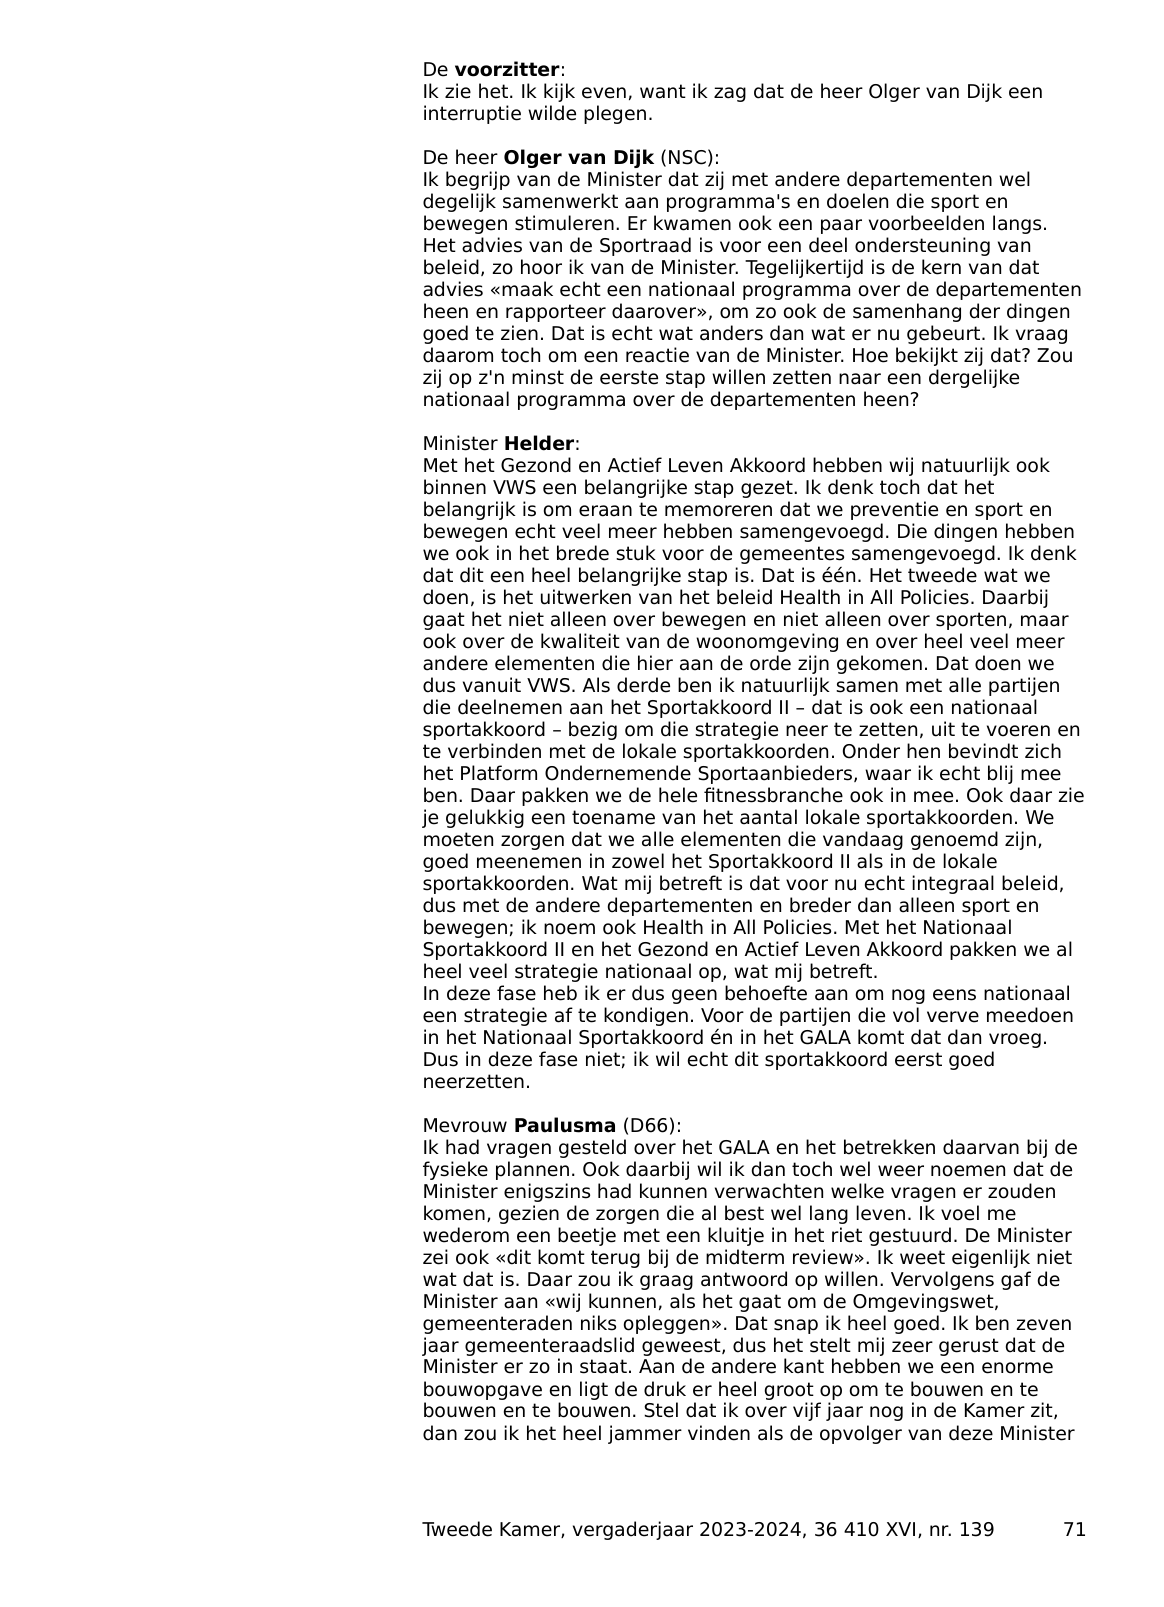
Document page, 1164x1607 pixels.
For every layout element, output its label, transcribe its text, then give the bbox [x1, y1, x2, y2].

text Ik had vragen gesteld over het GALA en het betrekken daarvan bij de fysieke plannen. Ook daarbij wil ik dan toch wel weer noemen dat de Minister enigszins had kunnen verwachten welke vragen er zouden komen, gezien de zorgen die al best wel lang leven. Ik voel me wederom een beetje met een kluitje in het riet gestuurd. De Minister zei ook «dit komt terug bij de midterm review». Ik weet eigenlijk niet wat dat is. Daar zou ik graag antwoord op willen. Vervolgens gaf de Minister aan «wij kunnen, als het gaat om de Omgevingswet, gemeenteraden niks opleggen». Dat snap ik heel goed. Ik ben zeven jaar gemeenteraadslid geweest, dus het stelt mij zeer gerust dat de Minister er zo in staat. Aan de andere kant hebben we een enorme bouwopgave en ligt de druk er heel groot op om te bouwen en te bouwen en te bouwen. Stel dat ik over vijf jaar nog in de Kamer zit, dan zou ik het heel jammer vinden als de opvolger van deze Minister [422, 1137, 1087, 1444]
text Ik begrijp van de Minister dat zij met andere departementen wel degelijk samenwerkt aan programma's en doelen die sport en bewegen stimuleren. Er kwamen ook een paar voorbeelden langs. Het advies van de Sportraad is voor een deel ondersteuning van beleid, zo hoor ik van de Minister. Tegelijkertijd is de kern van dat advies «maak echt een nationaal programma over de departementen heen en rapporteer daarover», om zo ook de samenhang der dingen goed te zien. Dat is echt wat anders dan wat er nu gebeurt. Ik vraag daarom toch om een reactie van de Minister. Hoe bekijkt zij dat? Zou zij op z'n minst de eerste stap willen zetten naar een dergelijke nationaal programma over de departementen heen? [422, 169, 1087, 411]
text Met het Gezond en Actief Leven Akkoord hebben wij natuurlijk ook binnen VWS een belangrijke stap gezet. Ik denk toch dat het belangrijk is om eraan te memoreren dat we preventie en sport en bewegen echt veel meer hebben samengevoegd. Die dingen hebben we ook in het brede stuk voor de gemeentes samengevoegd. Ik denk dat dit een heel belangrijke stap is. Dat is één. Het tweede wat we doen, is het uitwerken van het beleid Health in All Policies. Daarbij gaat het niet alleen over bewegen en niet alleen over sporten, maar ook over de kwaliteit van de woonomgeving en over heel veel meer andere elementen die hier aan de orde zijn gekomen. Dat doen we dus vanuit VWS. Als derde ben ik natuurlijk samen met alle partijen die deelnemen aan het Sportakkoord II – dat is ook een nationaal sportakkoord – bezig om die strategie neer te zetten, uit te voeren en te verbinden met de lokale sportakkoorden. Onder hen bevindt zich het Platform Ondernemende Sportaanbieders, waar ik echt blij mee ben. Daar pakken we de hele fitnessbranche ook in mee. Ook daar zie je gelukkig een toename van het aantal lokale sportakkoorden. We moeten zorgen dat we alle elementen die vandaag genoemd zijn, goed meenemen in zowel het Sportakkoord II als in de lokale sportakkoorden. Wat mij betreft is dat voor nu echt integraal beleid, dus met de andere departementen en breder dan alleen sport en bewegen; ik noem ook Health in All Policies. Met het Nationaal Sportakkoord II en het Gezond en Actief Leven Akkoord pakken we al heel veel strategie nationaal op, wat mij betreft. [422, 455, 1087, 983]
text De voorzitter: [422, 59, 1087, 81]
text In deze fase heb ik er dus geen behoefte aan om nog eens nationaal een strategie af te kondigen. Voor de partijen die vol verve meedoen in het Nationaal Sportakkoord én in het GALA komt dat dan vroeg. Dus in deze fase niet; ik wil echt dit sportakkoord eerst goed neerzetten. [422, 983, 1087, 1092]
text Mevrouw Paulusma (D66): [422, 1115, 1087, 1137]
text Minister Helder: [422, 433, 1087, 455]
text Ik zie het. Ik kijk even, want ik zag dat de heer Olger van Dijk een interruptie wilde plegen. [422, 81, 1087, 125]
text De heer Olger van Dijk (NSC): [422, 147, 1087, 169]
